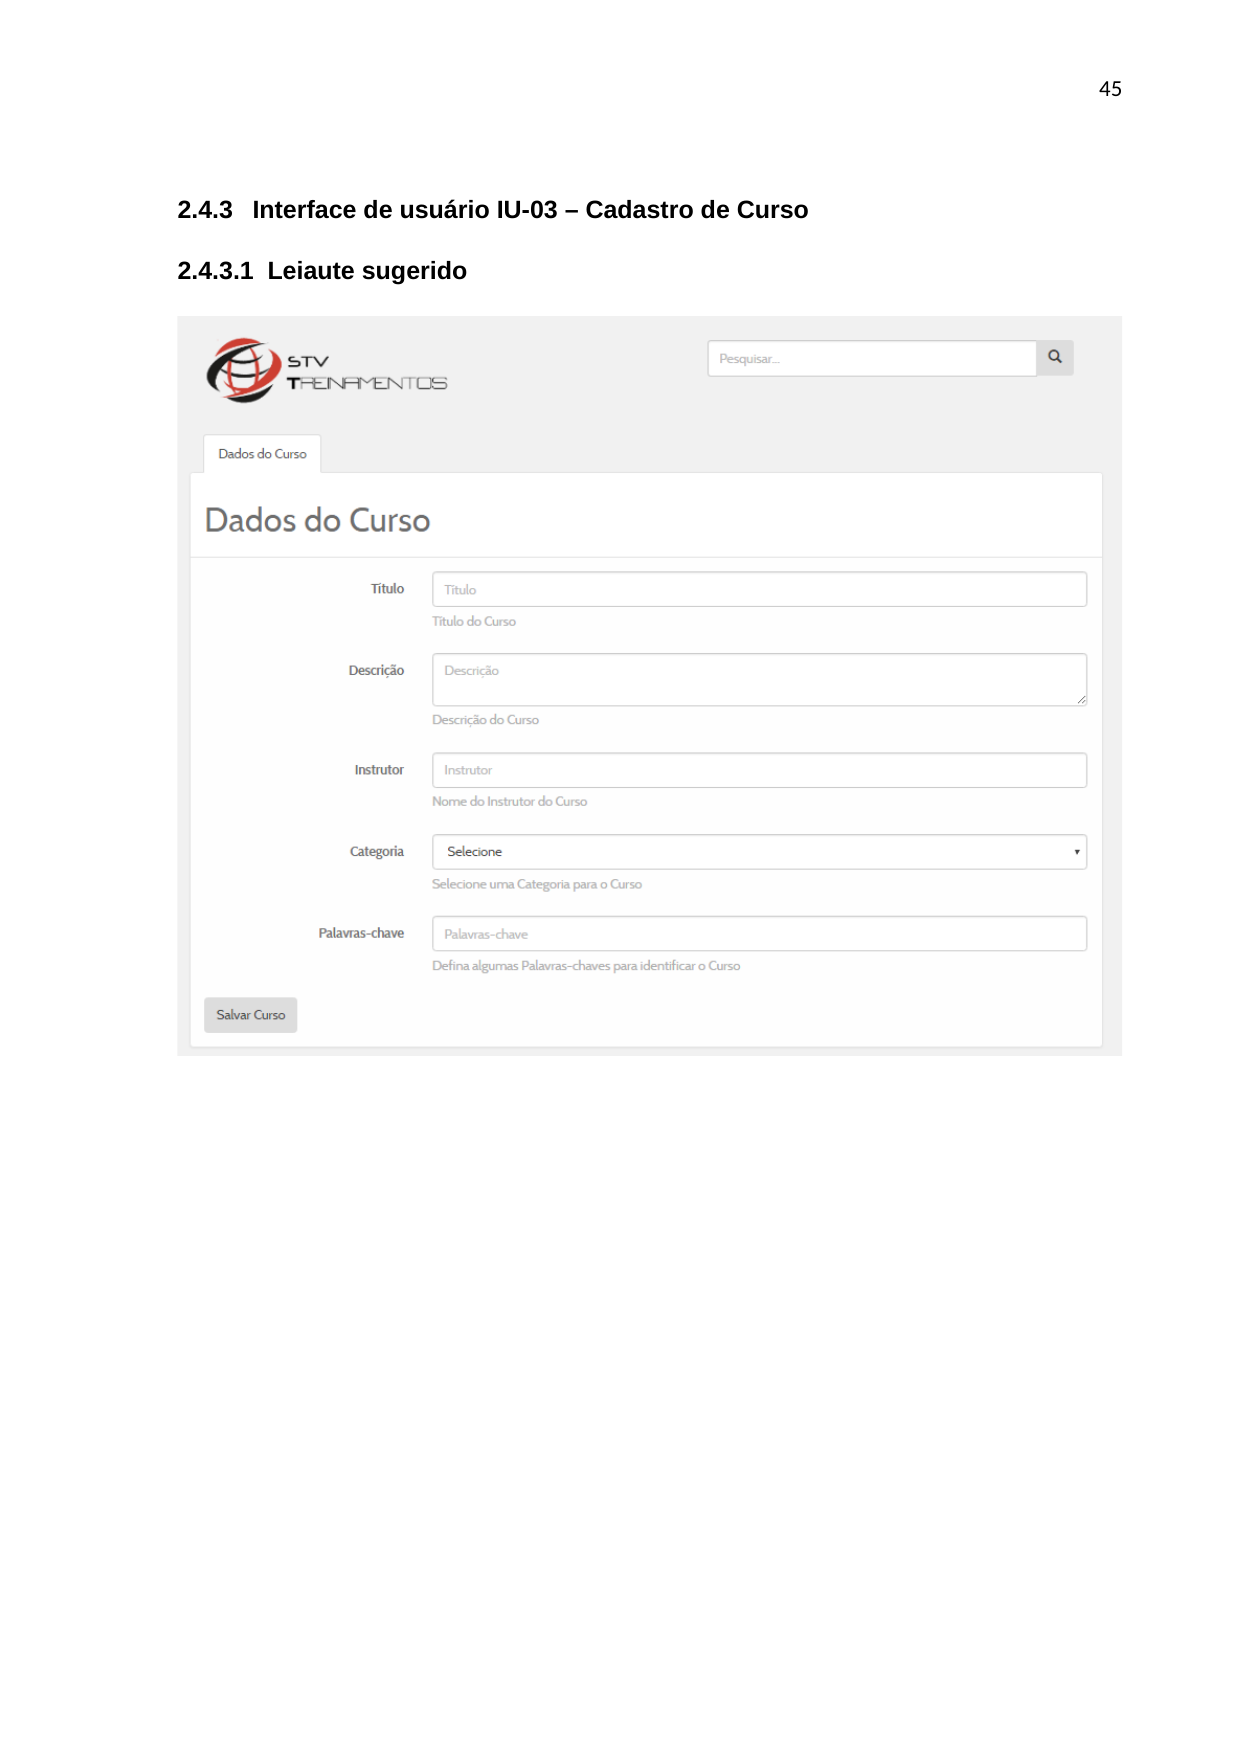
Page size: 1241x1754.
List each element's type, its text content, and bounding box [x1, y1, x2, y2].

subtitle Leiaute sugerido [177, 256, 1122, 284]
subtitle Interface de usuário IU-03 – Cadastro de Curso [177, 195, 1122, 224]
picture [177, 316, 1123, 1056]
